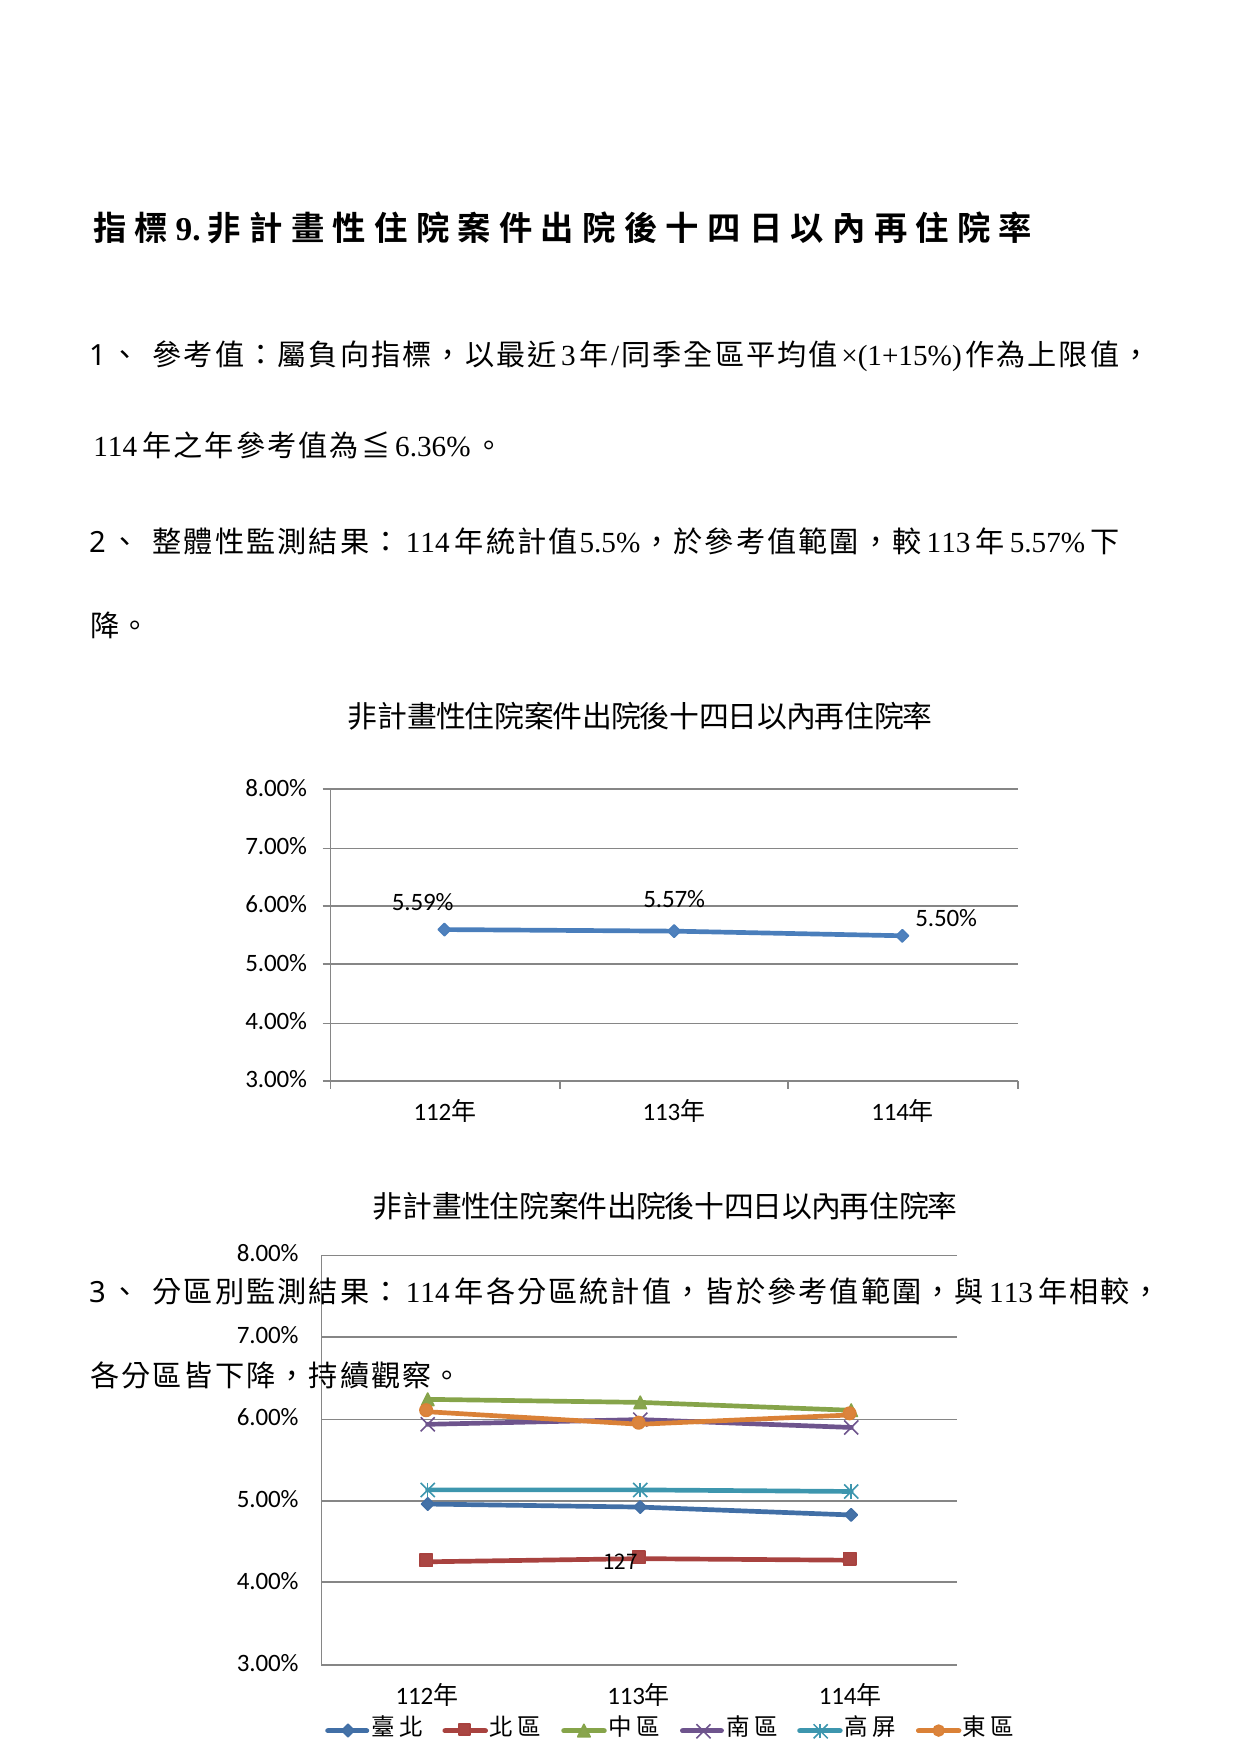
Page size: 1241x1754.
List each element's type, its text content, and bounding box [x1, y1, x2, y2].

list 分區別監測結果：114年各分區統計值，皆於參考值範圍，與113年相較，各分區皆下降，持續觀察。 [89, 1207, 1145, 1394]
subtitle 指標9.非計畫性住院案件出院後十四日以內再住院率 [89, 144, 1151, 269]
list 整體性監測結果：114年統計值5.5%，於參考值範圍，較113年5.57%下降。 [89, 457, 1145, 644]
list 參考值：屬負向指標，以最近3年/同季全區平均值×(1+15%)作為上限值，114年之年參考值為≦6.36%。 [89, 269, 1145, 457]
